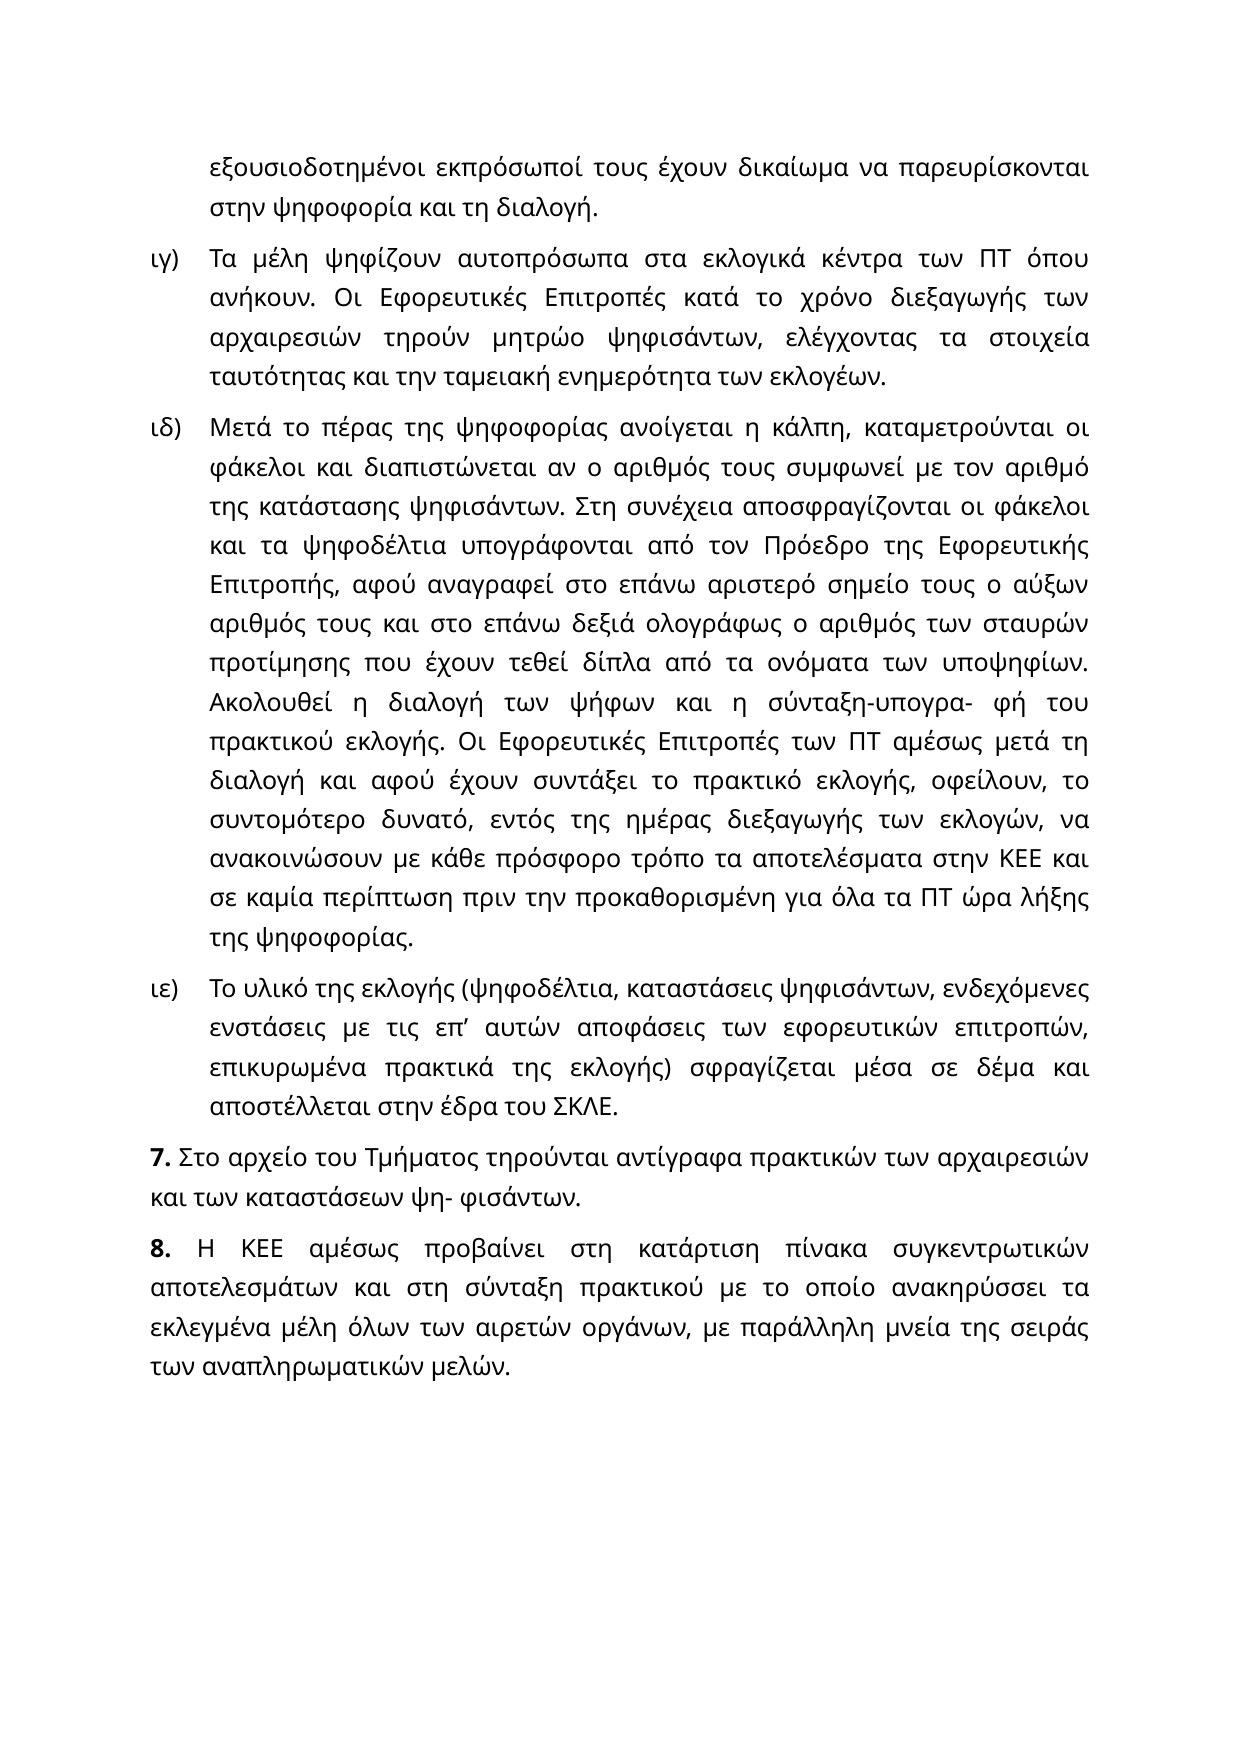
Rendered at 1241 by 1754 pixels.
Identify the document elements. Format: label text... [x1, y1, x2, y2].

list εξουσιοδοτημένοι εκπρόσωποί τους έχουν δικαίωμα να παρευρίσκονται στην ψηφοφορία και τη διαλογή. [150, 150, 1090, 223]
list ιε) Το υλικό της εκλογής (ψηφοδέλτια, καταστάσεις ψηφισάντων, ενδεχόμενες ενστάσεις με τις επ’ αυτών αποφάσεις των εφορευτικών επιτροπών, επικυρωμένα πρακτικά της εκλογής) σφραγίζεται μέσα σε δέμα και αποστέλλεται στην έδρα του ΣΚΛΕ. [150, 971, 1090, 1122]
text 7. Στο αρχείο του Τμήματος τηρούνται αντίγραφα πρακτικών των αρχαιρεσιών και των καταστάσεων ψη- φισάντων. [150, 1140, 1090, 1213]
text 8. Η ΚΕΕ αμέσως προβαίνει στη κατάρτιση πίνακα συγκεντρωτικών αποτελεσμάτων και στη σύνταξη πρακτικού με το οποίο ανακηρύσσει τα εκλεγμένα μέλη όλων των αιρετών οργάνων, με παράλληλη μνεία της σειράς των αναπληρωματικών μελών. [150, 1231, 1090, 1382]
list ιγ) Τα μέλη ψηφίζουν αυτοπρόσωπα στα εκλογικά κέντρα των ΠΤ όπου ανήκουν. Οι Εφορευτικές Επιτροπές κατά το χρόνο διεξαγωγής των αρχαιρεσιών τηρούν μητρώο ψηφισάντων, ελέγχοντας τα στοιχεία ταυτότητας και την ταμειακή ενημερότητα των εκλογέων. [150, 241, 1090, 392]
list ιδ) Μετά το πέρας της ψηφοφορίας ανοίγεται η κάλπη, καταμετρούνται οι φάκελοι και διαπιστώνεται αν ο αριθμός τους συμφωνεί με τον αριθμό της κατάστασης ψηφισάντων. Στη συνέχεια αποσφραγίζονται οι φάκελοι και τα ψηφοδέλτια υπογράφονται από τον Πρόεδρο της Εφορευτικής Επιτροπής, αφού αναγραφεί στο επάνω αριστερό σημείο τους ο αύξων αριθμός τους και στο επάνω δεξιά ολογράφως ο αριθμός των σταυρών προτίμησης που έχουν τεθεί δίπλα από τα ονόματα των υποψηφίων. Ακολουθεί η διαλογή των ψήφων και η σύνταξη-υπογρα- φή του πρακτικού εκλογής. Οι Εφορευτικές Επιτροπές των ΠΤ αμέσως μετά τη διαλογή και αφού έχουν συντάξει το πρακτικό εκλογής, οφείλουν, το συντομότερο δυνατό, εντός της ημέρας διεξαγωγής των εκλογών, να ανακοινώσουν με κάθε πρόσφορο τρόπο τα αποτελέσματα στην ΚΕΕ και σε καμία περίπτωση πριν την προκαθορισμένη για όλα τα ΠΤ ώρα λήξης της ψηφοφορίας. [150, 410, 1090, 953]
